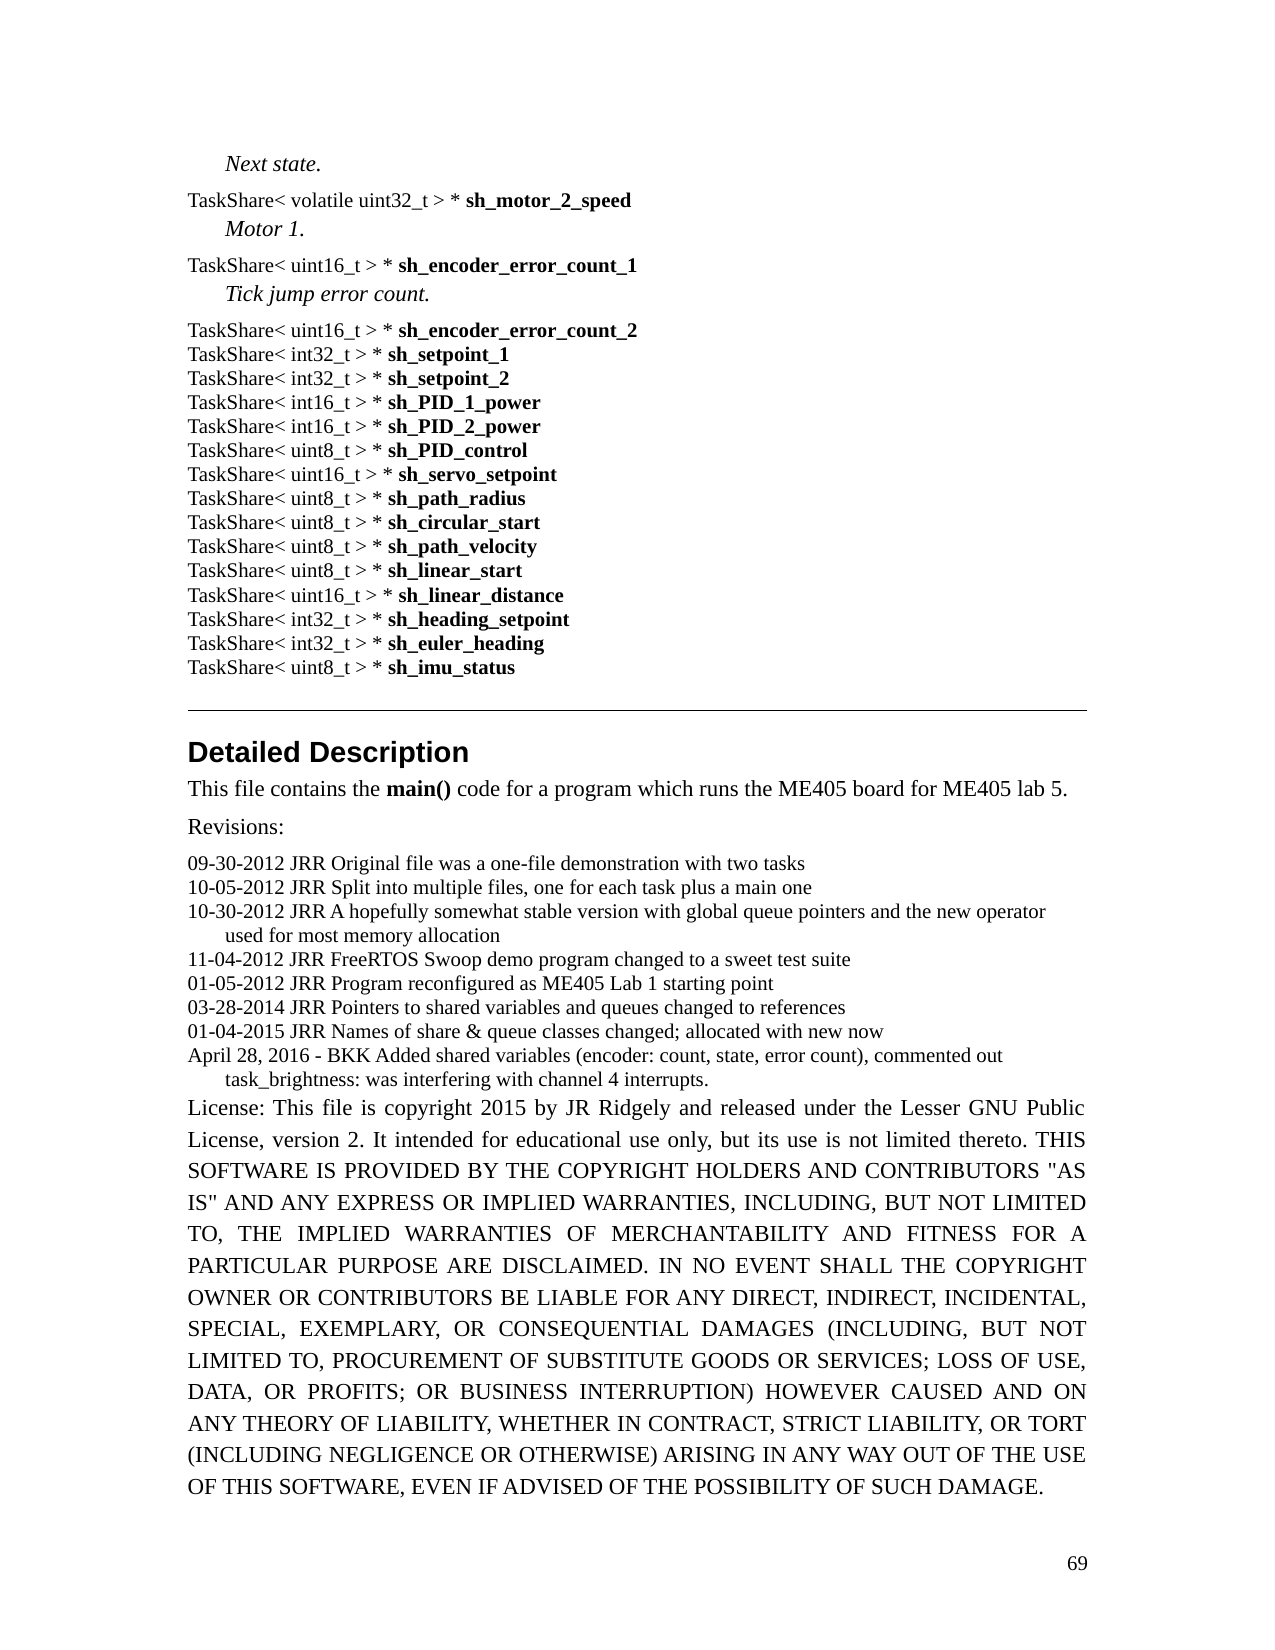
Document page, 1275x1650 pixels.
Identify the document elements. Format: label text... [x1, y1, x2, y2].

list TaskShare< volatile uint32_t > * sh_motor_2_speed [187, 188, 1087, 212]
text Tick jump error count. [225, 280, 1087, 306]
list TaskShare< int32_t > * sh_heading_setpoint [187, 607, 1087, 631]
subtitle Detailed Description [187, 735, 1087, 769]
list TaskShare< int32_t > * sh_euler_heading [187, 631, 1087, 655]
text Next state. [225, 150, 1087, 176]
text Revisions: [187, 813, 1087, 839]
list TaskShare< uint8_t > * sh_linear_start [187, 558, 1087, 582]
list 03-28-2014 JRR Pointers to shared variables and queues changed to references [187, 995, 1087, 1019]
list TaskShare< int32_t > * sh_setpoint_1 [187, 342, 1087, 366]
list 10-05-2012 JRR Split into multiple files, one for each task plus a main one [187, 874, 1087, 899]
list TaskShare< int16_t > * sh_PID_2_power [187, 414, 1087, 438]
list 11-04-2012 JRR FreeRTOS Swoop demo program changed to a sweet test suite [187, 947, 1087, 971]
list TaskShare< int16_t > * sh_PID_1_power [187, 390, 1087, 414]
list TaskShare< uint8_t > * sh_path_velocity [187, 534, 1087, 558]
list TaskShare< int32_t > * sh_setpoint_2 [187, 366, 1087, 390]
list TaskShare< uint8_t > * sh_circular_start [187, 510, 1087, 534]
text Motor 1. [225, 215, 1087, 241]
text This file contains the main() code for a program which runs the ME405 board for ME405 lab 5. [187, 775, 1087, 801]
list TaskShare< uint16_t > * sh_encoder_error_count_2 [187, 318, 1087, 342]
list TaskShare< uint16_t > * sh_encoder_error_count_1 [187, 253, 1087, 277]
list 01-04-2015 JRR Names of share & queue classes changed; allocated with new now [187, 1019, 1087, 1043]
list 09-30-2012 JRR Original file was a one-file demonstration with two tasks [187, 851, 1087, 874]
list 01-05-2012 JRR Program reconfigured as ME405 Lab 1 starting point [187, 971, 1087, 995]
list TaskShare< uint16_t > * sh_servo_setpoint [187, 462, 1087, 486]
list TaskShare< uint8_t > * sh_path_radius [187, 486, 1087, 510]
list 10-30-2012 JRR A hopefully somewhat stable version with global queue pointers and the new operator used for most memory allocation [187, 899, 1087, 947]
list April 28, 2016 - BKK Added shared variables (encoder: count, state, error count), commented out task_brightness: was interfering with channel 4 interrupts. [187, 1043, 1087, 1091]
text License: This file is copyright 2015 by JR Ridgely and released under the Lesser GNU Public License, version 2. It intended for educational use only, but its use is not limited thereto. THIS SOFTWARE IS PROVIDED BY THE COPYRIGHT HOLDERS AND CONTRIBUTORS "AS IS" AND ANY EXPRESS OR IMPLIED WARRANTIES, INCLUDING, BUT NOT LIMITED TO, THE IMPLIED WARRANTIES OF MERCHANTABILITY AND FITNESS FOR A PARTICULAR PURPOSE ARE DISCLAIMED. IN NO EVENT SHALL THE COPYRIGHT OWNER OR CONTRIBUTORS BE LIABLE FOR ANY DIRECT, INDIRECT, INCIDENTAL, SPECIAL, EXEMPLARY, OR CONSEQUENTIAL DAMAGES (INCLUDING, BUT NOT LIMITED TO, PROCUREMENT OF SUBSTITUTE GOODS OR SERVICES; LOSS OF USE, DATA, OR PROFITS; OR BUSINESS INTERRUPTION) HOWEVER CAUSED AND ON ANY THEORY OF LIABILITY, WHETHER IN CONTRACT, STRICT LIABILITY, OR TORT (INCLUDING NEGLIGENCE OR OTHERWISE) ARISING IN ANY WAY OUT OF THE USE OF THIS SOFTWARE, EVEN IF ADVISED OF THE POSSIBILITY OF SUCH DAMAGE. [187, 1094, 1087, 1499]
list TaskShare< uint16_t > * sh_linear_distance [187, 582, 1087, 607]
list TaskShare< uint8_t > * sh_imu_status [187, 655, 1087, 679]
list TaskShare< uint8_t > * sh_PID_control [187, 438, 1087, 462]
